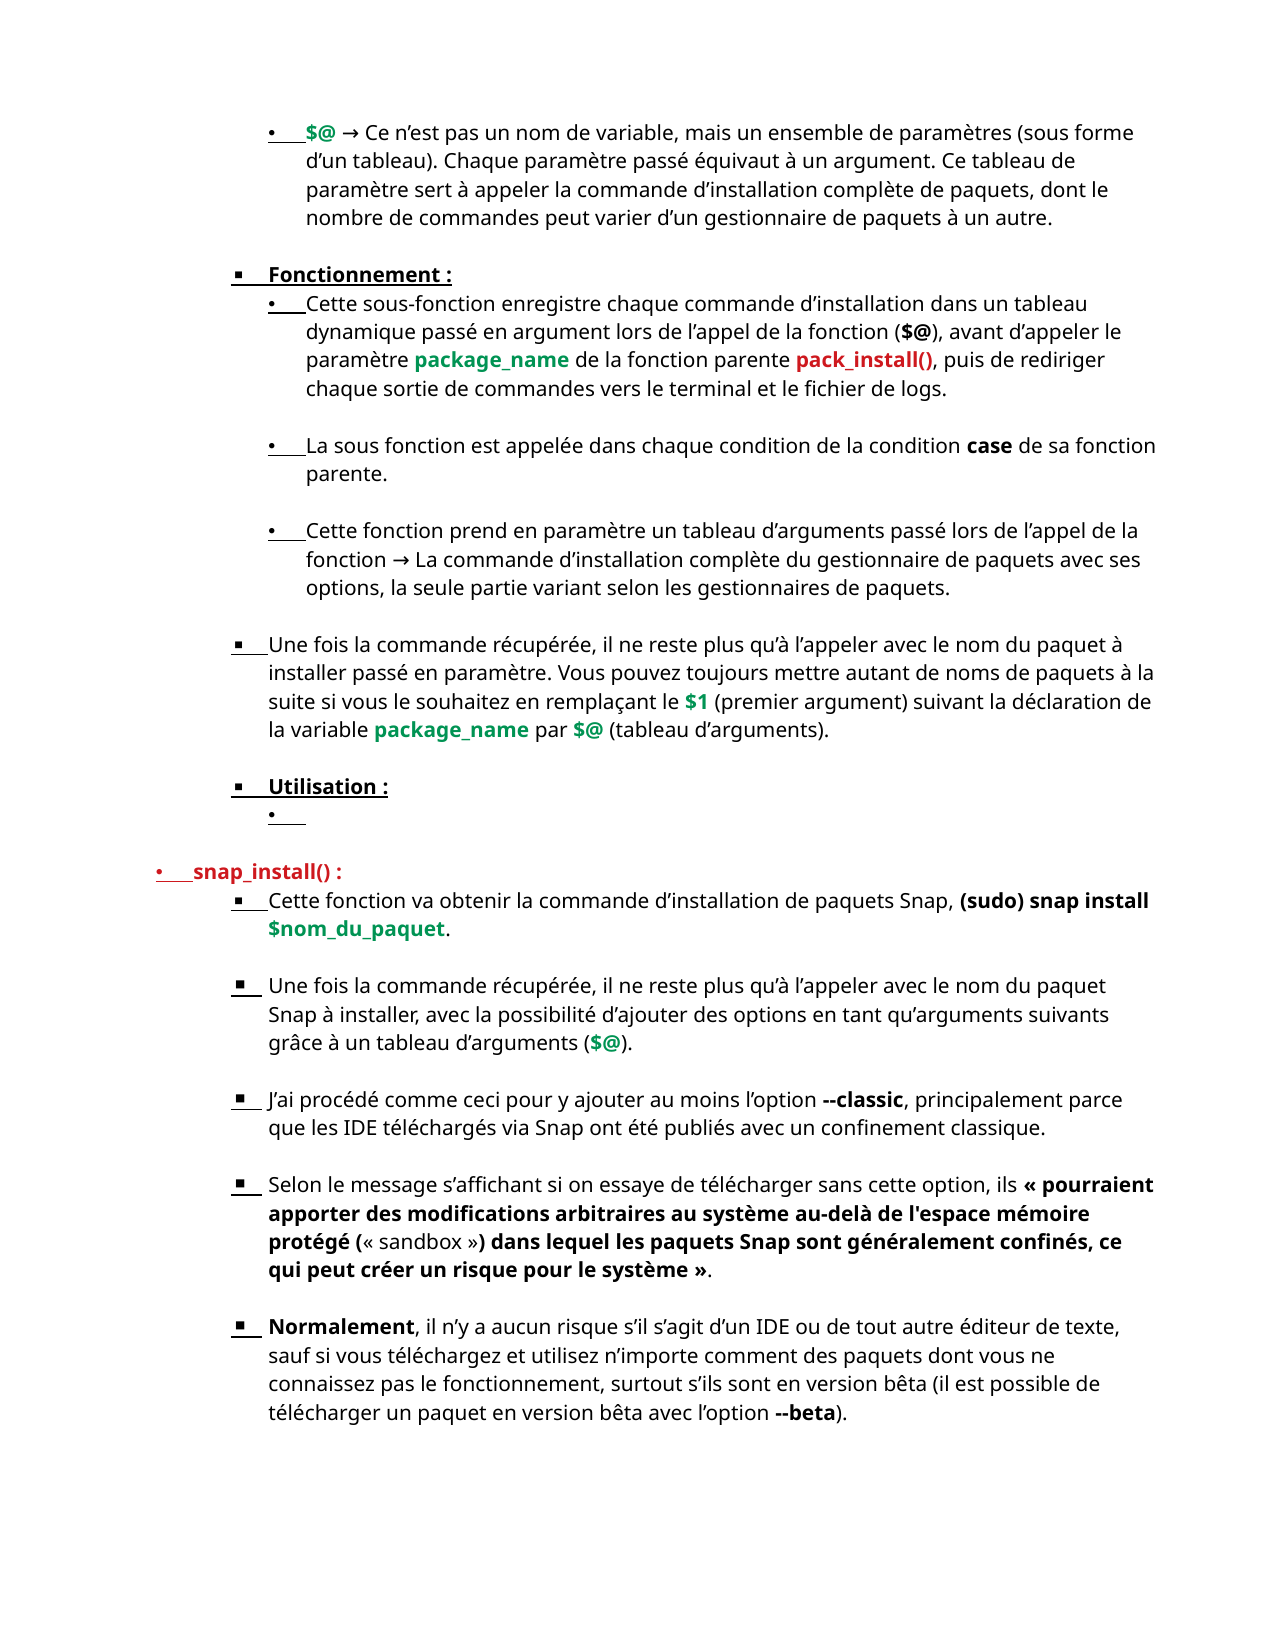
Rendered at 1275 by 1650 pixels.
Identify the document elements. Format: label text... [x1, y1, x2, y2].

list Une fois la commande récupérée, il ne reste plus qu’à l’appeler avec le nom du paquet Snap à installer, avec la possibilité d’ajouter des options en tant qu’arguments suivants grâce à un tableau d’arguments ($@). [231, 971, 1157, 1057]
list Normalement, il n’y a aucun risque s’il s’agit d’un IDE ou de tout autre éditeur de texte, sauf si vous téléchargez et utilisez n’importe comment des paquets dont vous ne connaissez pas le fonctionnement, surtout s’ils sont en version bêta (il est possible de télécharger un paquet en version bêta avec l’option --beta). [231, 1312, 1157, 1426]
list Une fois la commande récupérée, il ne reste plus qu’à l’appeler avec le nom du paquet à installer passé en paramètre. Vous pouvez toujours mettre autant de noms de paquets à la suite si vous le souhaitez en remplaçant le $1 (premier argument) suivant la déclaration de la variable package_name par $@ (tableau d’arguments). [231, 630, 1157, 744]
list J’ai procédé comme ceci pour y ajouter au moins l’option --classic, principalement parce que les IDE téléchargés via Snap ont été publiés avec un confinement classique. [231, 1085, 1157, 1142]
list Cette fonction prend en paramètre un tableau d’arguments passé lors de l’appel de la fonction → La commande d’installation complète du gestionnaire de paquets avec ses options, la seule partie variant selon les gestionnaires de paquets. [268, 516, 1157, 602]
list Selon le message s’affichant si on essaye de télécharger sans cette option, ils « pourraient apporter des modifications arbitraires au système au-delà de l'espace mémoire protégé (« sandbox ») dans lequel les paquets Snap sont généralement confinés, ce qui peut créer un risque pour le système ». [231, 1170, 1157, 1284]
list Cette sous-fonction enregistre chaque commande d’installation dans un tableau dynamique passé en argument lors de l’appel de la fonction ($@), avant d’appeler le paramètre package_name de la fonction parente pack_install(), puis de rediriger chaque sortie de commandes vers le terminal et le fichier de logs. [268, 289, 1157, 402]
list Cette fonction va obtenir la commande d’installation de paquets Snap, (sudo) snap install $nom_du_paquet. [231, 886, 1157, 943]
list $@ → Ce n’est pas un nom de variable, mais un ensemble de paramètres (sous forme d’un tableau). Chaque paramètre passé équivaut à un argument. Ce tableau de paramètre sert à appeler la commande d’installation complète de paquets, dont le nombre de commandes peut varier d’un gestionnaire de paquets à un autre. [268, 118, 1157, 232]
list La sous fonction est appelée dans chaque condition de la condition case de sa fonction parente. [268, 431, 1157, 488]
list Utilisation : [231, 772, 1157, 801]
list snap_install() : [156, 857, 1157, 886]
list Fonctionnement : [231, 260, 1157, 289]
